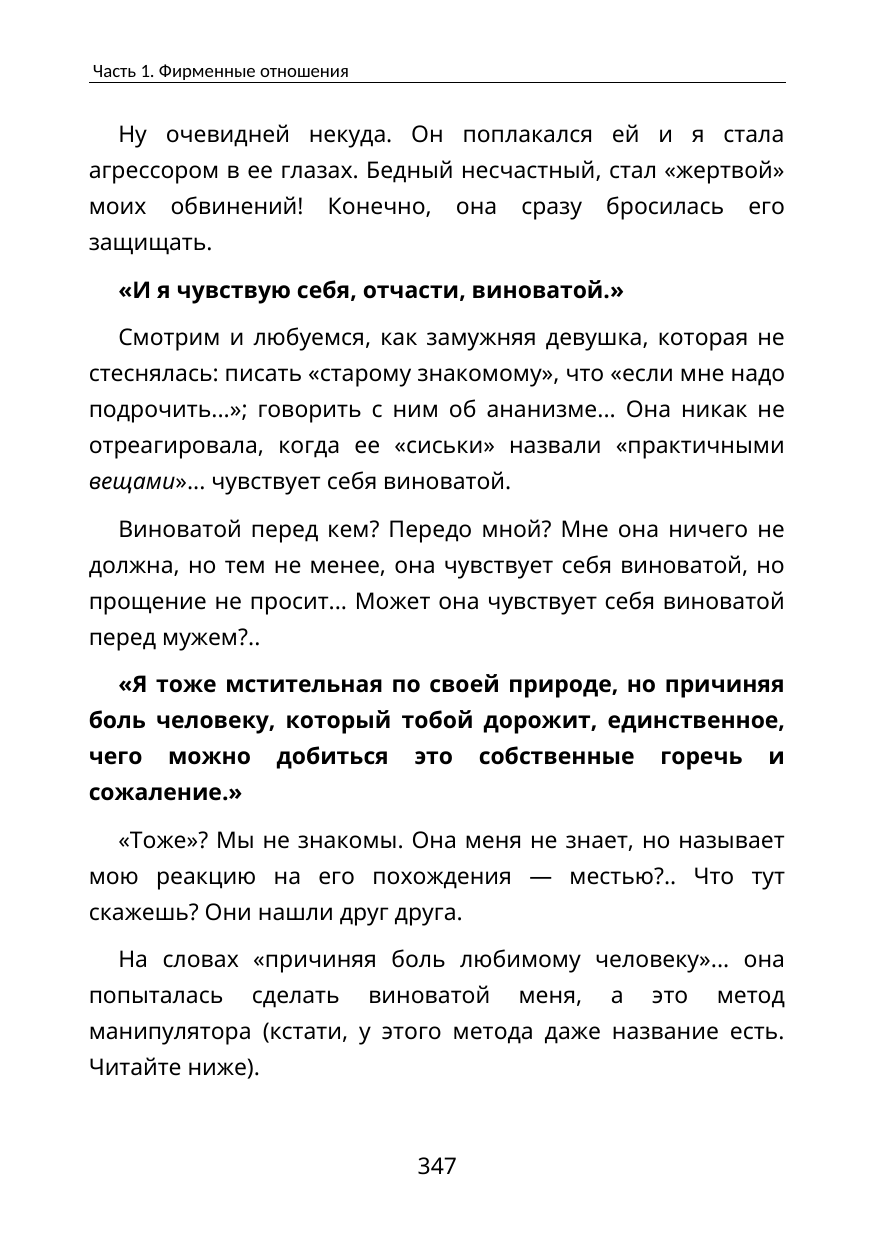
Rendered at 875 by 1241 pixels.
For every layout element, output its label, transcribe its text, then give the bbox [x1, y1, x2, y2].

text Ну очевидней некуда. Он поплакался ей и я стала агрессором в ее глазах. Бедный несчастный, стал «жертвой» моих обвинений! Конечно, она сразу бросилась его защищать. [88, 118, 786, 257]
text На словах «причиняя боль любимому человеку»... она попыталась сделать виноватой меня, а это метод манипулятора (кстати, у этого метода даже название есть. Читайте ниже). [88, 943, 786, 1082]
text «И я чувствую себя, отчасти, виноватой.» [88, 273, 786, 305]
text Смотрим и любуемся, как замужняя девушка, которая не стеснялась: писать «старому знакомому», что «если мне надо подрочить...»; говорить с ним об ананизме... Она никак не отреагировала, когда ее «сиськи» назвали «практичными вещами»... чувствует себя виноватой. [88, 321, 786, 496]
text «Я тоже мстительная по своей природе, но причиняя боль человеку, который тобой дорожит, единственное, чего можно добиться это собственные горечь и сожаление.» [88, 668, 786, 807]
text «Тоже»? Мы не знакомы. Она меня не знает, но называет мою реакцию на его похождения — местью?.. Что тут скажешь? Они нашли друг друга. [88, 824, 786, 927]
text Виноватой перед кем? Передо мной? Мне она ничего не должна, но тем не менее, она чувствует себя виноватой, но прощение не просит... Может она чувствует себя виноватой перед мужем?.. [88, 513, 786, 652]
